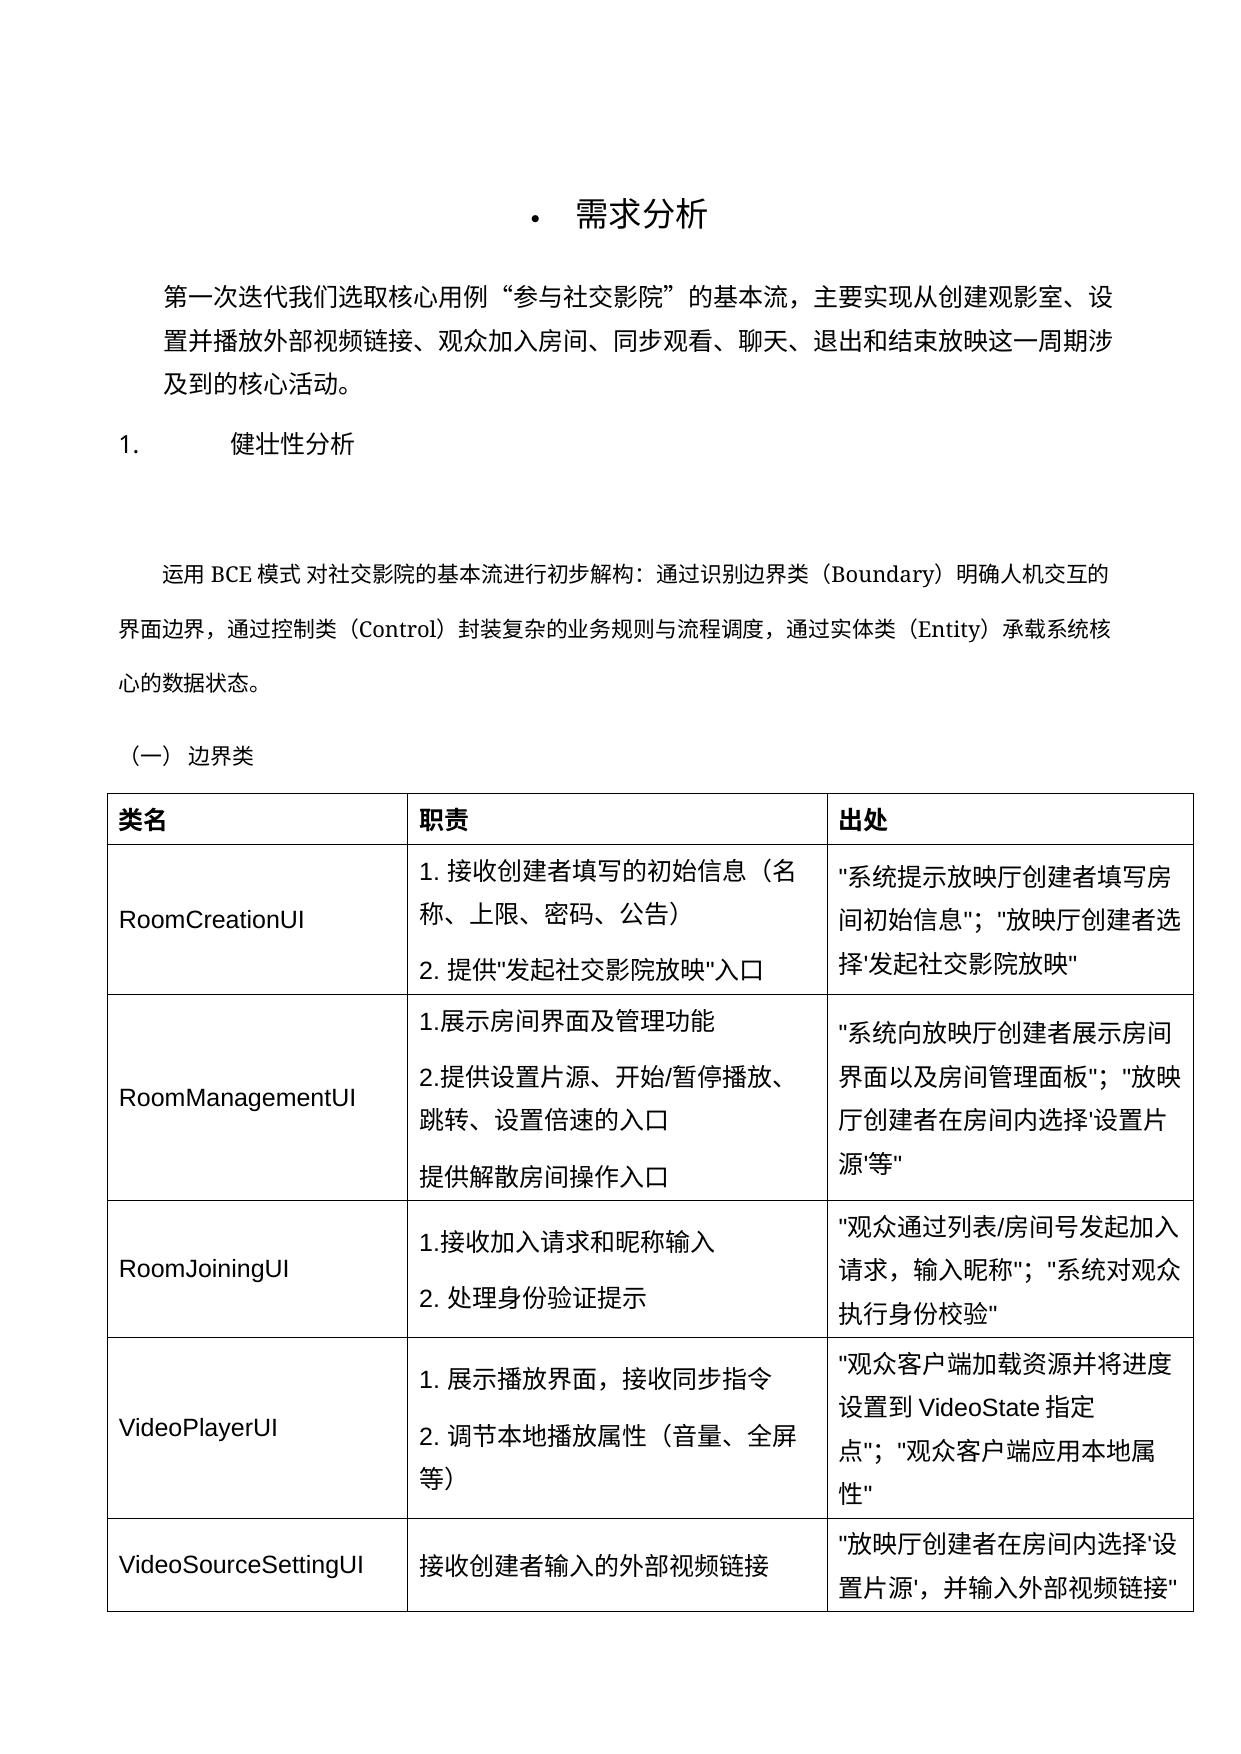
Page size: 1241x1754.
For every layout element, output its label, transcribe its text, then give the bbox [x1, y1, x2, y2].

table_cell 1. 展示播放界面，接收同步指令 2. 调节本地播放属性（音量、全屏等） [408, 1338, 827, 1517]
subtitle 需求分析 [118, 188, 1122, 236]
table_cell "观众通过列表/房间号发起加入请求，输入昵称"；"系统对观众执行身份校验" [828, 1201, 1193, 1337]
table_cell "观众客户端加载资源并将进度设置到VideoState指定点"；"观众客户端应用本地属性" [828, 1338, 1193, 1517]
text 运用 BCE 模式 对社交影院的基本流进行初步解构：通过识别边界类（Boundary）明确人机交互的界面边界，通过控制类（Control）封装复杂的业务规则与流程调度，通过实体类（Entity）承载系统核心的数据状态。 [118, 557, 1122, 698]
table_cell "放映厅创建者在房间内选择'设置片源'，并输入外部视频链接" [828, 1519, 1193, 1611]
table_cell 1.展示房间界面及管理功能 2.提供设置片源、开始/暂停播放、跳转、设置倍速的入口 提供解散房间操作入口 [408, 995, 827, 1200]
table_cell VideoPlayerUI [108, 1338, 407, 1517]
table_cell RoomCreationUI [108, 845, 407, 993]
table_cell RoomJoiningUI [108, 1201, 407, 1337]
table_header 出处 [828, 794, 1193, 843]
table_cell VideoSourceSettingUI [108, 1519, 407, 1611]
table_cell "系统提示放映厅创建者填写房间初始信息"；"放映厅创建者选择'发起社交影院放映" [828, 845, 1193, 993]
subtitle 边界类 [118, 739, 1122, 771]
table_cell 1. 接收创建者填写的初始信息（名称、上限、密码、公告） 2. 提供"发起社交影院放映"入口 [408, 845, 827, 993]
subtitle 健壮性分析 [118, 424, 1122, 461]
table_header 职责 [408, 794, 827, 843]
table_header 类名 [108, 794, 407, 843]
table_cell 接收创建者输入的外部视频链接 [408, 1519, 827, 1611]
table_cell RoomManagementUI [108, 995, 407, 1200]
subtitle 第一次迭代我们选取核心用例“参与社交影院”的基本流，主要实现从创建观影室、设置并播放外部视频链接、观众加入房间、同步观看、聊天、退出和结束放映这一周期涉及到的核心活动。 [118, 278, 1122, 401]
table_cell "系统向放映厅创建者展示房间界面以及房间管理面板"；"放映厅创建者在房间内选择'设置片源'等" [828, 995, 1193, 1200]
table_cell 1.接收加入请求和昵称输入 2. 处理身份验证提示 [408, 1201, 827, 1337]
